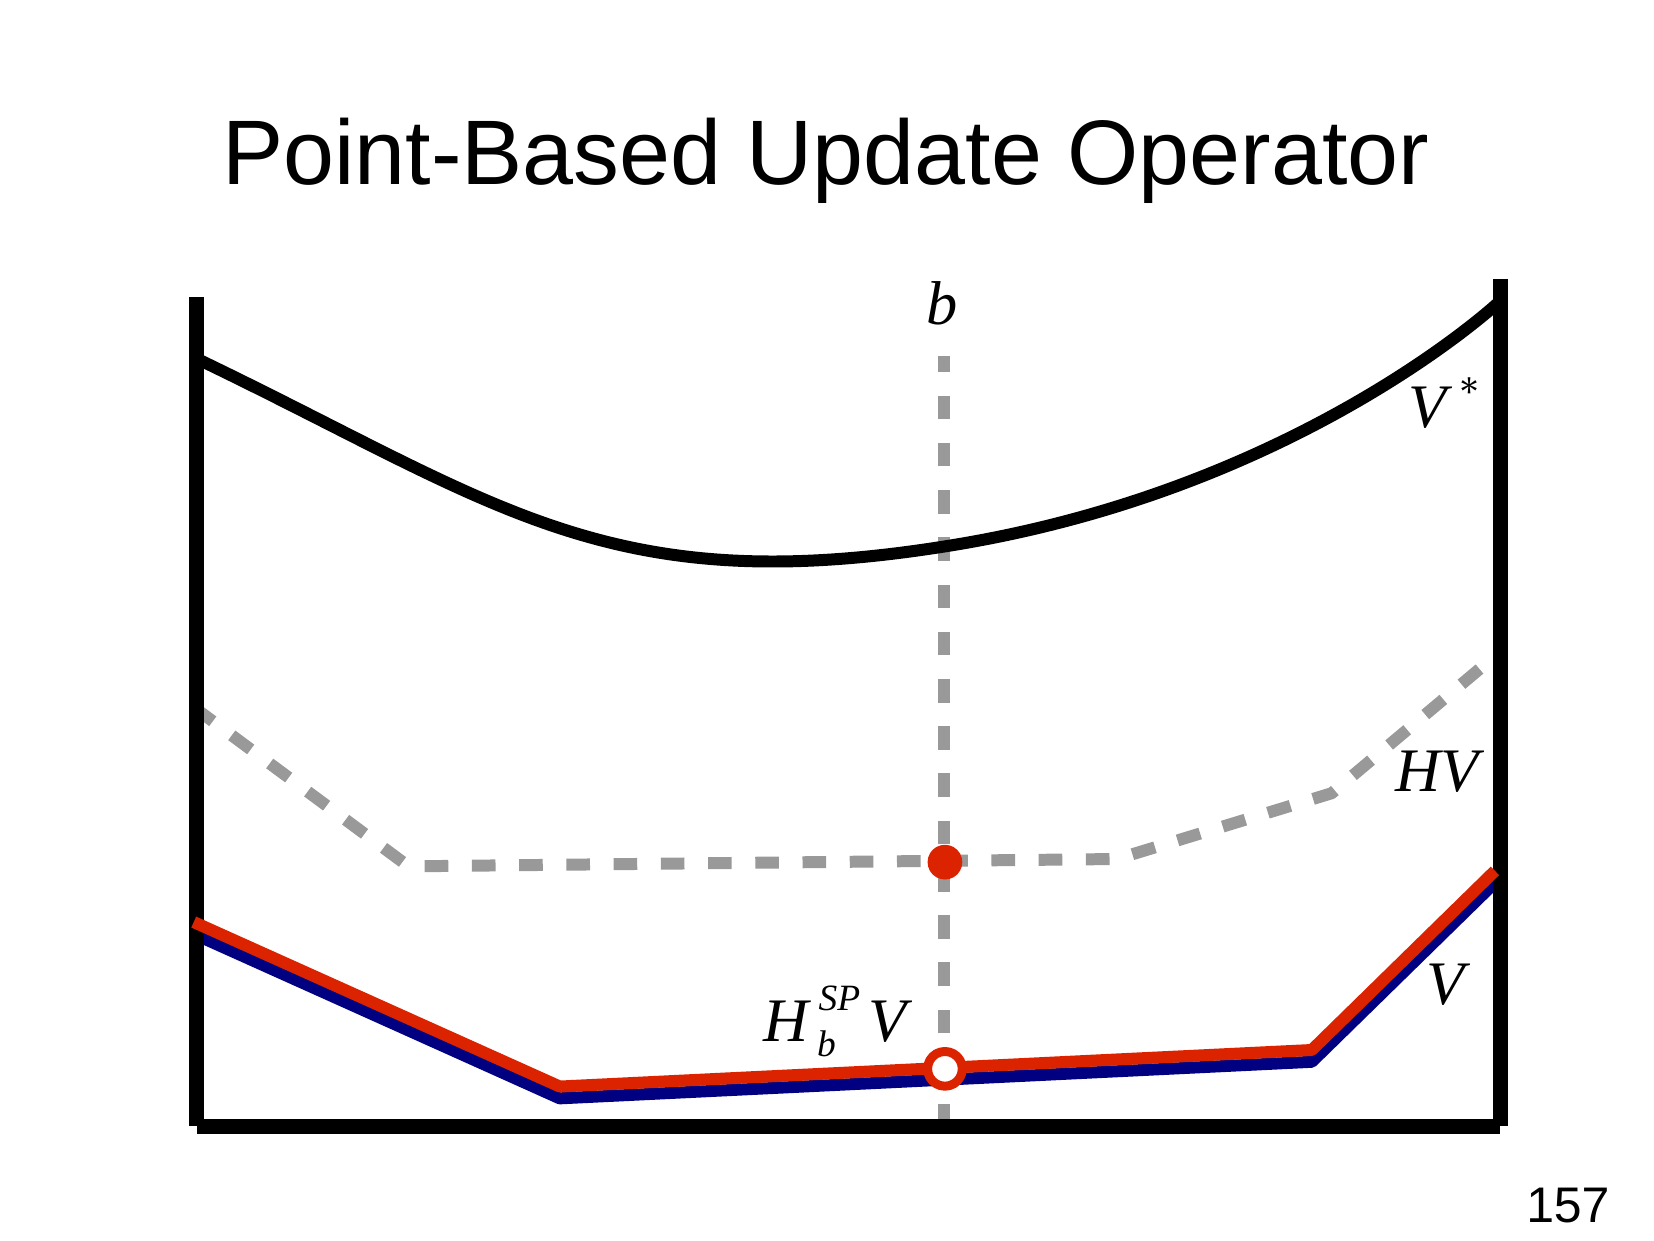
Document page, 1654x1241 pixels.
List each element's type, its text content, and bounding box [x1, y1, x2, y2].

chart [1384, 735, 1484, 805]
text_box [927, 1051, 963, 1087]
chart [1402, 363, 1489, 442]
title Point-Based Update Operator [82, 49, 1571, 257]
text_box [927, 844, 963, 880]
chart [753, 978, 912, 1065]
chart [1420, 948, 1470, 1017]
chart [918, 269, 963, 338]
